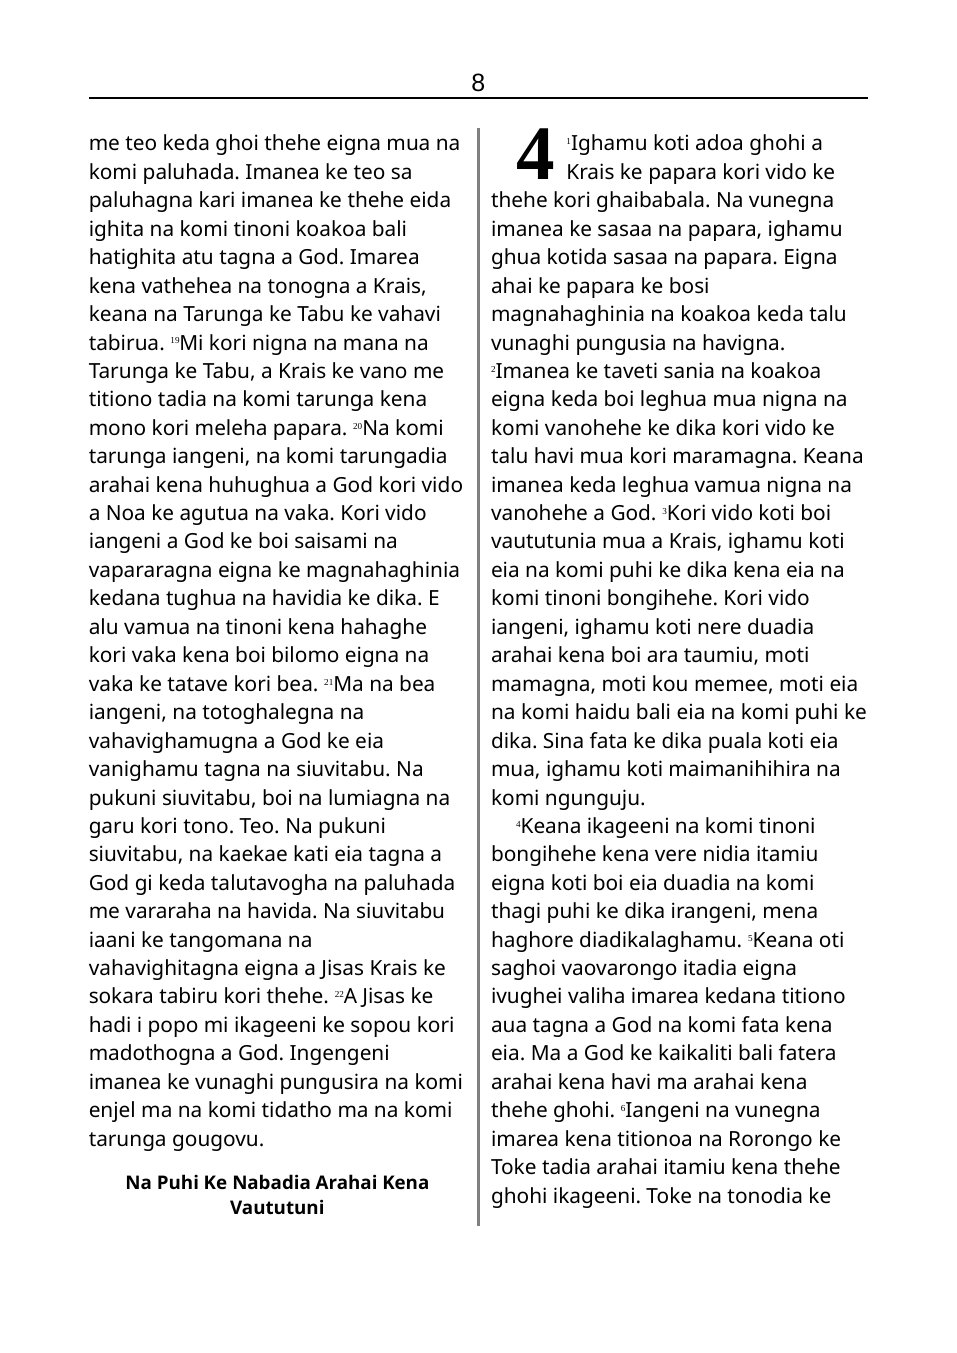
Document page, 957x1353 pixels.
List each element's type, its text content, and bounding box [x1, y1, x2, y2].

text Na Puhi Ke Nabadia Arahai Kena Vaututuni [88, 1169, 466, 1220]
text 41Ighamu koti adoa ghohi a Krais ke papara kori vido ke thehe kori ghaibabala. Na vunegna imanea ke sasaa na papara, ighamu ghua kotida sasaa na papara. Eigna ahai ke papara ke bosi magnahaghinia na koakoa keda talu vunaghi pungusia na havigna. 2Imanea ke taveti sania na koakoa eigna keda boi leghua mua nigna na komi vanohehe ke dika kori vido ke talu havi mua kori maramagna. Keana imanea keda leghua vamua nigna na vanohehe a God. 3Kori vido koti boi vaututunia mua a Krais, ighamu koti eia na komi puhi ke dika kena eia na komi tinoni bongihehe. Kori vido iangeni, ighamu koti nere duadia arahai kena boi ara taumiu, moti mamagna, moti kou memee, moti eia na komi haidu bali eia na komi puhi ke dika. Sina fata ke dika puala koti eia mua, ighamu koti maimanihihira na komi ngunguju. [491, 128, 868, 811]
text me teo keda ghoi thehe eigna mua na komi paluhada. Imanea ke teo sa paluhagna kari imanea ke thehe eida ighita na komi tinoni koakoa bali hatighita atu tagna a God. Imarea kena vathehea na tonogna a Krais, keana na Tarunga ke Tabu ke vahavi tabirua. 19Mi kori nigna na mana na Tarunga ke Tabu, a Krais ke vano me titiono tadia na komi tarunga kena mono kori meleha papara. 20Na komi tarunga iangeni, na komi tarungadia arahai kena huhughua a God kori vido a Noa ke agutua na vaka. Kori vido iangeni a God ke boi saisami na vapararagna eigna ke magnahaghinia kedana tughua na havidia ke dika. E alu vamua na tinoni kena hahaghe kori vaka kena boi bilomo eigna na vaka ke tatave kori bea. 21Ma na bea iangeni, na totoghalegna na vahavighamugna a God ke eia vanighamu tagna na siuvitabu. Na pukuni siuvitabu, boi na lumiagna na garu kori tono. Teo. Na pukuni siuvitabu, na kaekae kati eia tagna a God gi keda talutavogha na paluhada me vararaha na havida. Na siuvitabu iaani ke tangomana na vahavighitagna eigna a Jisas Krais ke sokara tabiru kori thehe. 22A Jisas ke hadi i popo mi ikageeni ke sopou kori madothogna a God. Ingengeni imanea ke vunaghi pungusira na komi enjel ma na komi tidatho ma na komi tarunga gougovu. [88, 128, 466, 1152]
text 4Keana ikageeni na komi tinoni bongihehe kena vere nidia itamiu eigna koti boi eia duadia na komi thagi puhi ke dika irangeni, mena haghore diadikalaghamu. 5Keana oti saghoi vaovarongo itadia eigna ivughei valiha imarea kedana titiono aua tagna a God na komi fata kena eia. Ma a God ke kaikaliti bali fatera arahai kena havi ma arahai kena thehe ghohi. 6Iangeni na vunegna imarea kena titionoa na Rorongo ke Toke tadia arahai itamiu kena thehe ghohi ikageeni. Toke na tonodia ke [491, 811, 868, 1209]
